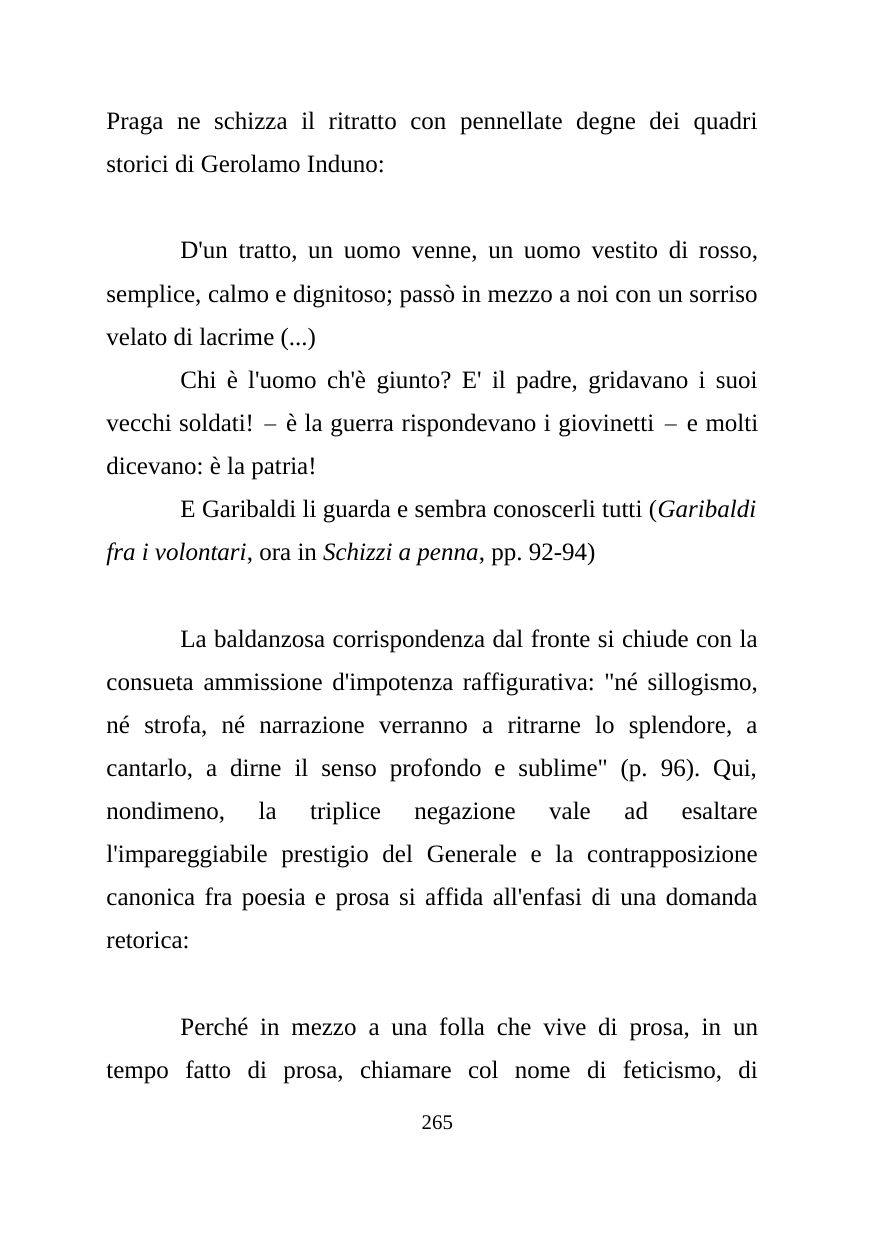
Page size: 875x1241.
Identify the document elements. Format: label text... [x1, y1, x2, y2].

text Perché in mezzo a una folla che vive di prosa, in un tempo fatto di prosa, chiamare col nome di feticismo, di [106, 1012, 758, 1084]
text D'un tratto, un uomo venne, un uomo vestito di rosso, semplice, calmo e dignitoso; passò in mezzo a noi con un sorriso velato di lacrime (...) [106, 236, 758, 351]
text Praga ne schizza il ritratto con pennellate degne dei quadri storici di Gerolamo Induno: [106, 106, 758, 178]
text E Garibaldi li guarda e sembra conoscerli tutti (Garibaldi fra i volontari, ora in Schizzi a penna, pp. 92-94) [106, 494, 758, 566]
text Chi è l'uomo ch'è giunto? E' il padre, gridavano i suoi vecchi soldati! ¾ è la guerra rispondevano i giovinetti ¾ e molti dicevano: è la patria! [106, 365, 758, 480]
text La baldanzosa corrispondenza dal fronte si chiude con la consueta ammissione d'impotenza raffigurativa: "né sillogismo, né strofa, né narrazione verranno a ritrarne lo splendore, a cantarlo, a dirne il senso profondo e sublime" (p. 96). Qui, nondimeno, la triplice negazione vale ad esaltare l'impareggiabile prestigio del Generale e la contrapposizione canonica fra poesia e prosa si affida all'enfasi di una domanda retorica: [106, 624, 758, 954]
